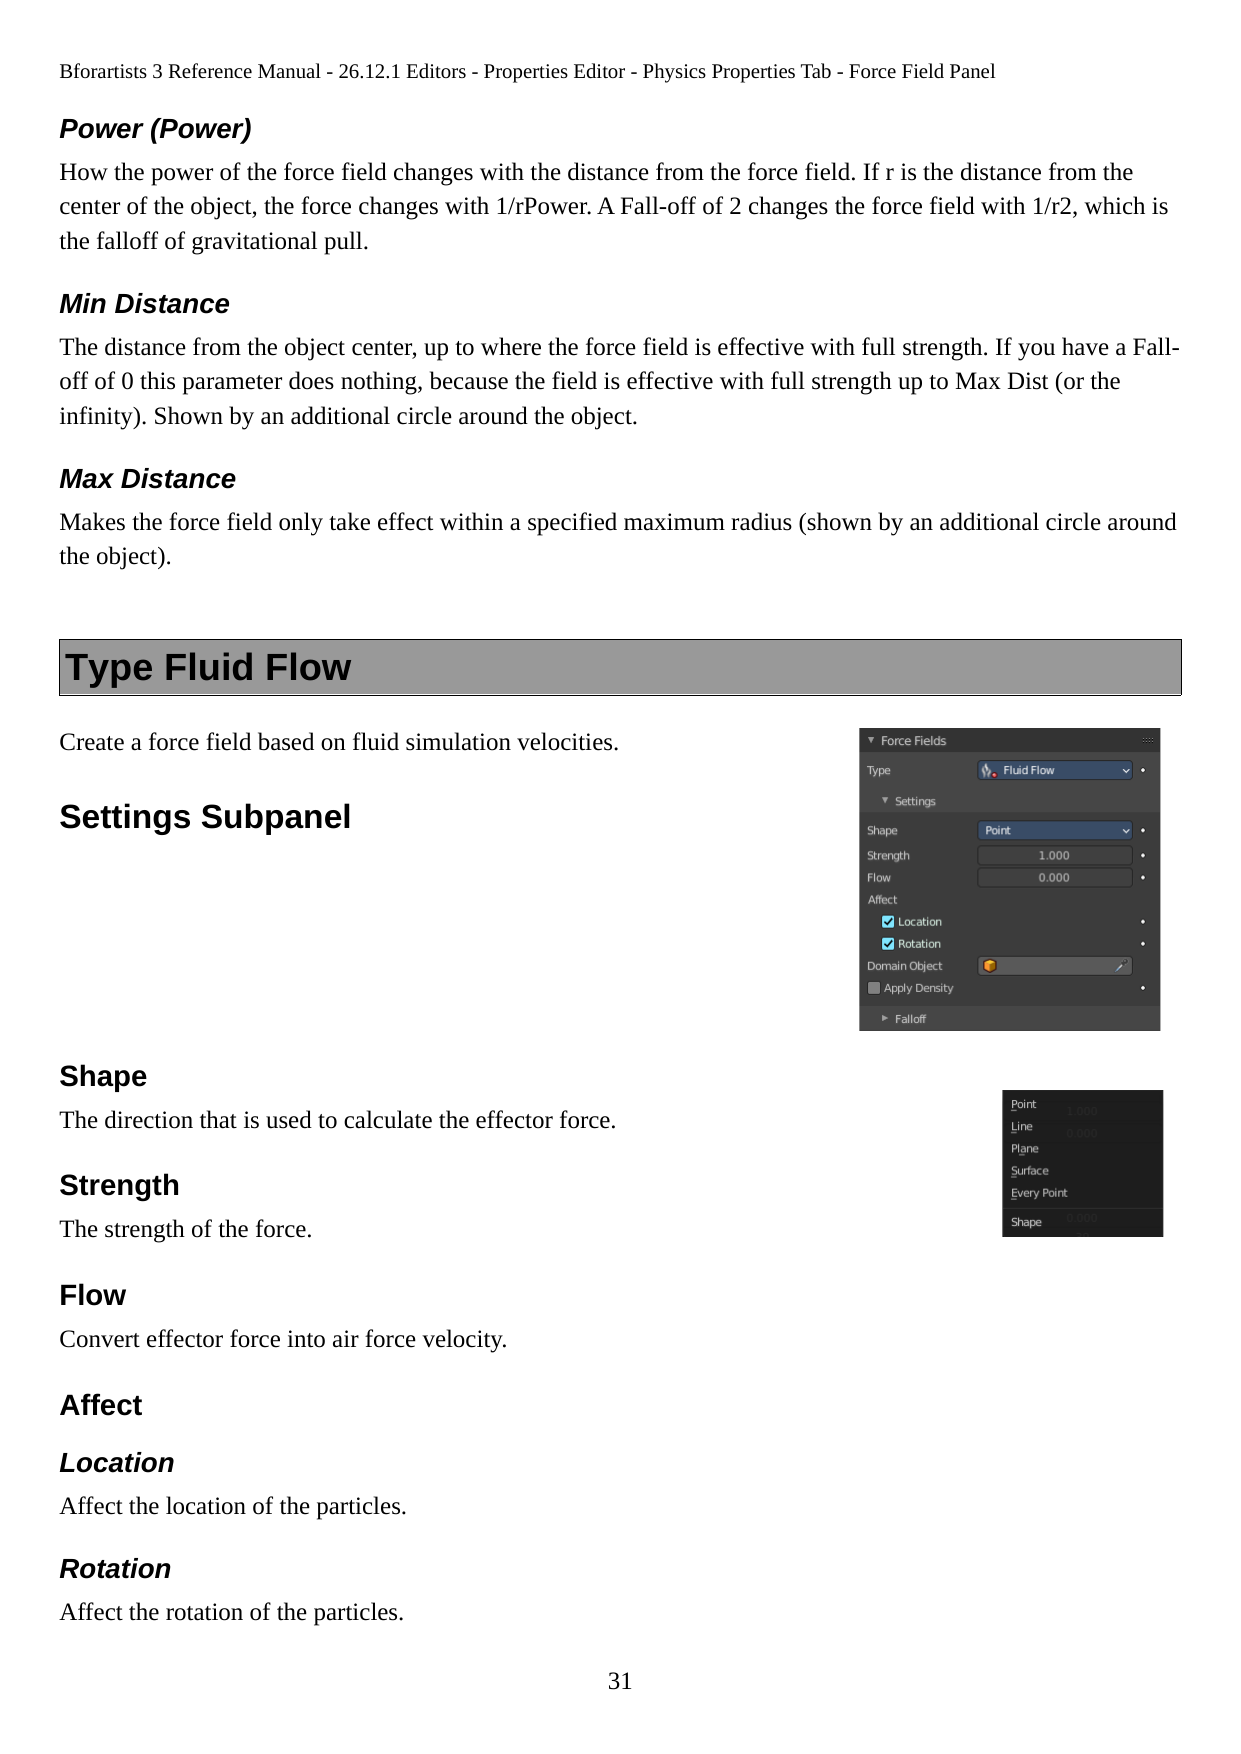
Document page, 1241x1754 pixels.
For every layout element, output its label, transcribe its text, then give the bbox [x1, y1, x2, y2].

text The distance from the object center, up to where the force field is effective with full strength. If you have a Fall-off of 0 this parameter does nothing, because the field is effective with full strength up to Max Dist (or the infinity). Shown by an additional circle around the object. [59, 332, 1181, 429]
text Create a force field based on fluid simulation velocities. [59, 727, 1181, 755]
text How the power of the force field changes with the distance from the force field. If r is the distance from the center of the object, the force changes with 1/rPower. A Fall-off of 2 changes the force field with 1/r2, which is the falloff of gravitational pull. [59, 157, 1181, 255]
subtitle Strength [59, 1168, 1002, 1202]
subtitle [1164, 1168, 1181, 1202]
subtitle Shape [59, 1058, 1181, 1092]
subtitle Max Distance [59, 462, 1181, 494]
subtitle Flow [59, 1278, 1181, 1312]
text Affect the location of the particles. [59, 1491, 1181, 1520]
subtitle Rotation [59, 1553, 1181, 1585]
subtitle Settings Subpanel [59, 796, 859, 835]
text The direction that is used to calculate the effector force. [59, 1105, 1002, 1133]
table_header Type Fluid Flow [60, 640, 1181, 694]
subtitle Power (Power) [59, 113, 1181, 144]
picture [1002, 1090, 1164, 1237]
subtitle Location [59, 1447, 1181, 1479]
text Makes the force field only take effect within a specified maximum radius (shown by an additional circle around the object). [59, 507, 1181, 570]
text Convert effector force into air force velocity. [59, 1324, 1181, 1353]
subtitle [1161, 796, 1181, 835]
picture [859, 728, 1161, 1031]
text Affect the rotation of the particles. [59, 1597, 1181, 1626]
subtitle Min Distance [59, 287, 1181, 319]
subtitle Affect [59, 1388, 1181, 1422]
text The strength of the force. [59, 1214, 1181, 1243]
